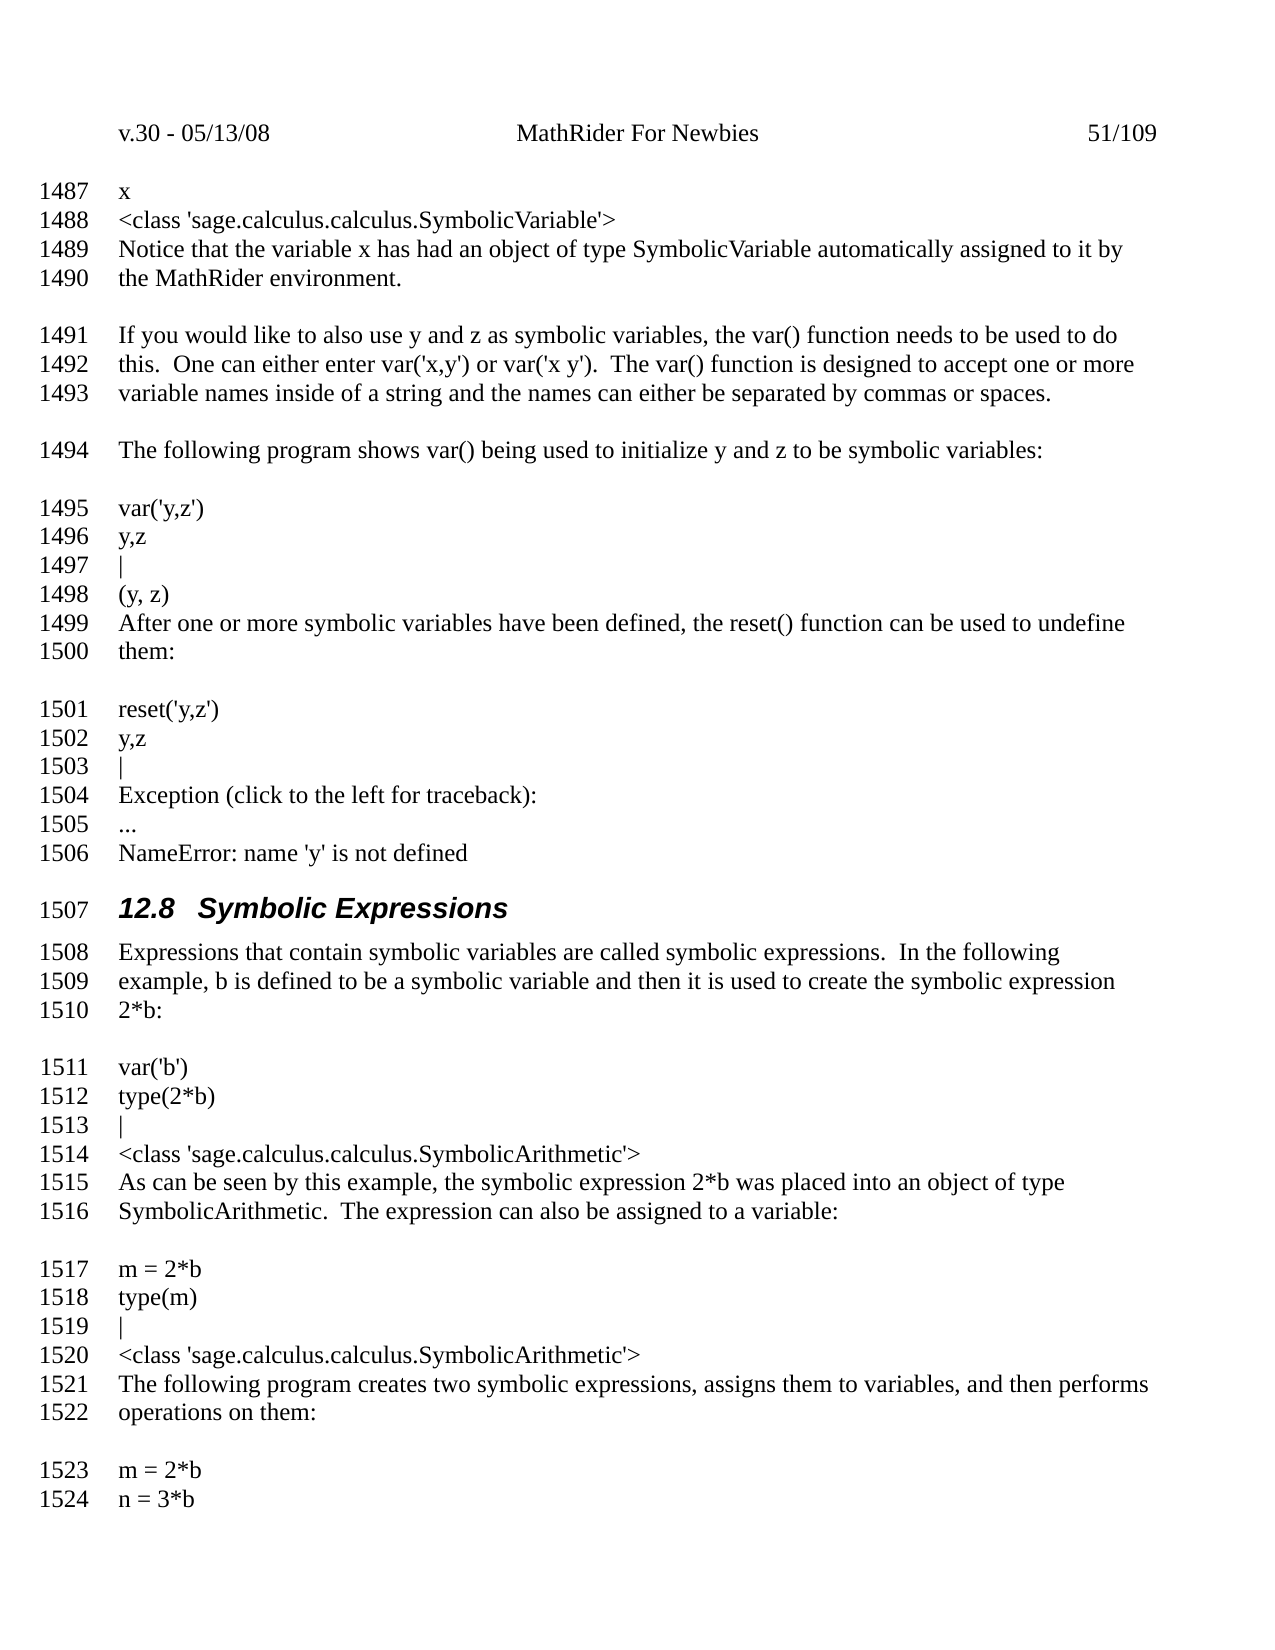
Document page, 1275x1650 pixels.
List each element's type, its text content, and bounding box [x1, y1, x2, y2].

text After one or more symbolic variables have been defined, the reset() function can be used to undefine them: [118, 608, 1157, 665]
text m = 2*b [118, 1254, 1157, 1282]
text The following program creates two symbolic expressions, assigns them to variables, and then performs operations on them: [118, 1369, 1157, 1426]
text y,z [118, 723, 1157, 751]
text (y, z) [118, 579, 1157, 608]
text ... [118, 809, 1157, 838]
text | [118, 1311, 1157, 1340]
text Exception (click to the left for traceback): [118, 780, 1157, 809]
text If you would like to also use y and z as symbolic variables, the var() function needs to be used to do this. One can either enter var('x,y') or var('x y'). The var() function is designed to accept one or more variable names inside of a string and the names can either be separated by commas or spaces. [118, 320, 1157, 406]
text <class 'sage.calculus.calculus.SymbolicArithmetic'> [118, 1340, 1157, 1369]
text | [118, 751, 1157, 780]
text type(m) [118, 1282, 1157, 1311]
text var('y,z') [118, 493, 1157, 521]
text <class 'sage.calculus.calculus.SymbolicArithmetic'> [118, 1139, 1157, 1167]
text m = 2*b [118, 1455, 1157, 1484]
text n = 3*b [118, 1484, 1157, 1512]
text type(2*b) [118, 1081, 1157, 1110]
text As can be seen by this example, the symbolic expression 2*b was placed into an object of type SymbolicArithmetic. The expression can also be assigned to a variable: [118, 1167, 1157, 1225]
text var('b') [118, 1052, 1157, 1081]
text y,z [118, 521, 1157, 550]
subtitle Symbolic Expressions [118, 891, 1157, 925]
text Notice that the variable x has had an object of type SymbolicVariable automatically assigned to it by the MathRider environment. [118, 234, 1157, 291]
text | [118, 1110, 1157, 1139]
text | [118, 550, 1157, 579]
text Expressions that contain symbolic variables are called symbolic expressions. In the following example, b is defined to be a symbolic variable and then it is used to create the symbolic expression 2*b: [118, 937, 1157, 1024]
text The following program shows var() being used to initialize y and z to be symbolic variables: [118, 435, 1157, 464]
text x [118, 176, 1157, 205]
text NameError: name 'y' is not defined [118, 838, 1157, 866]
text reset('y,z') [118, 694, 1157, 723]
text <class 'sage.calculus.calculus.SymbolicVariable'> [118, 205, 1157, 234]
